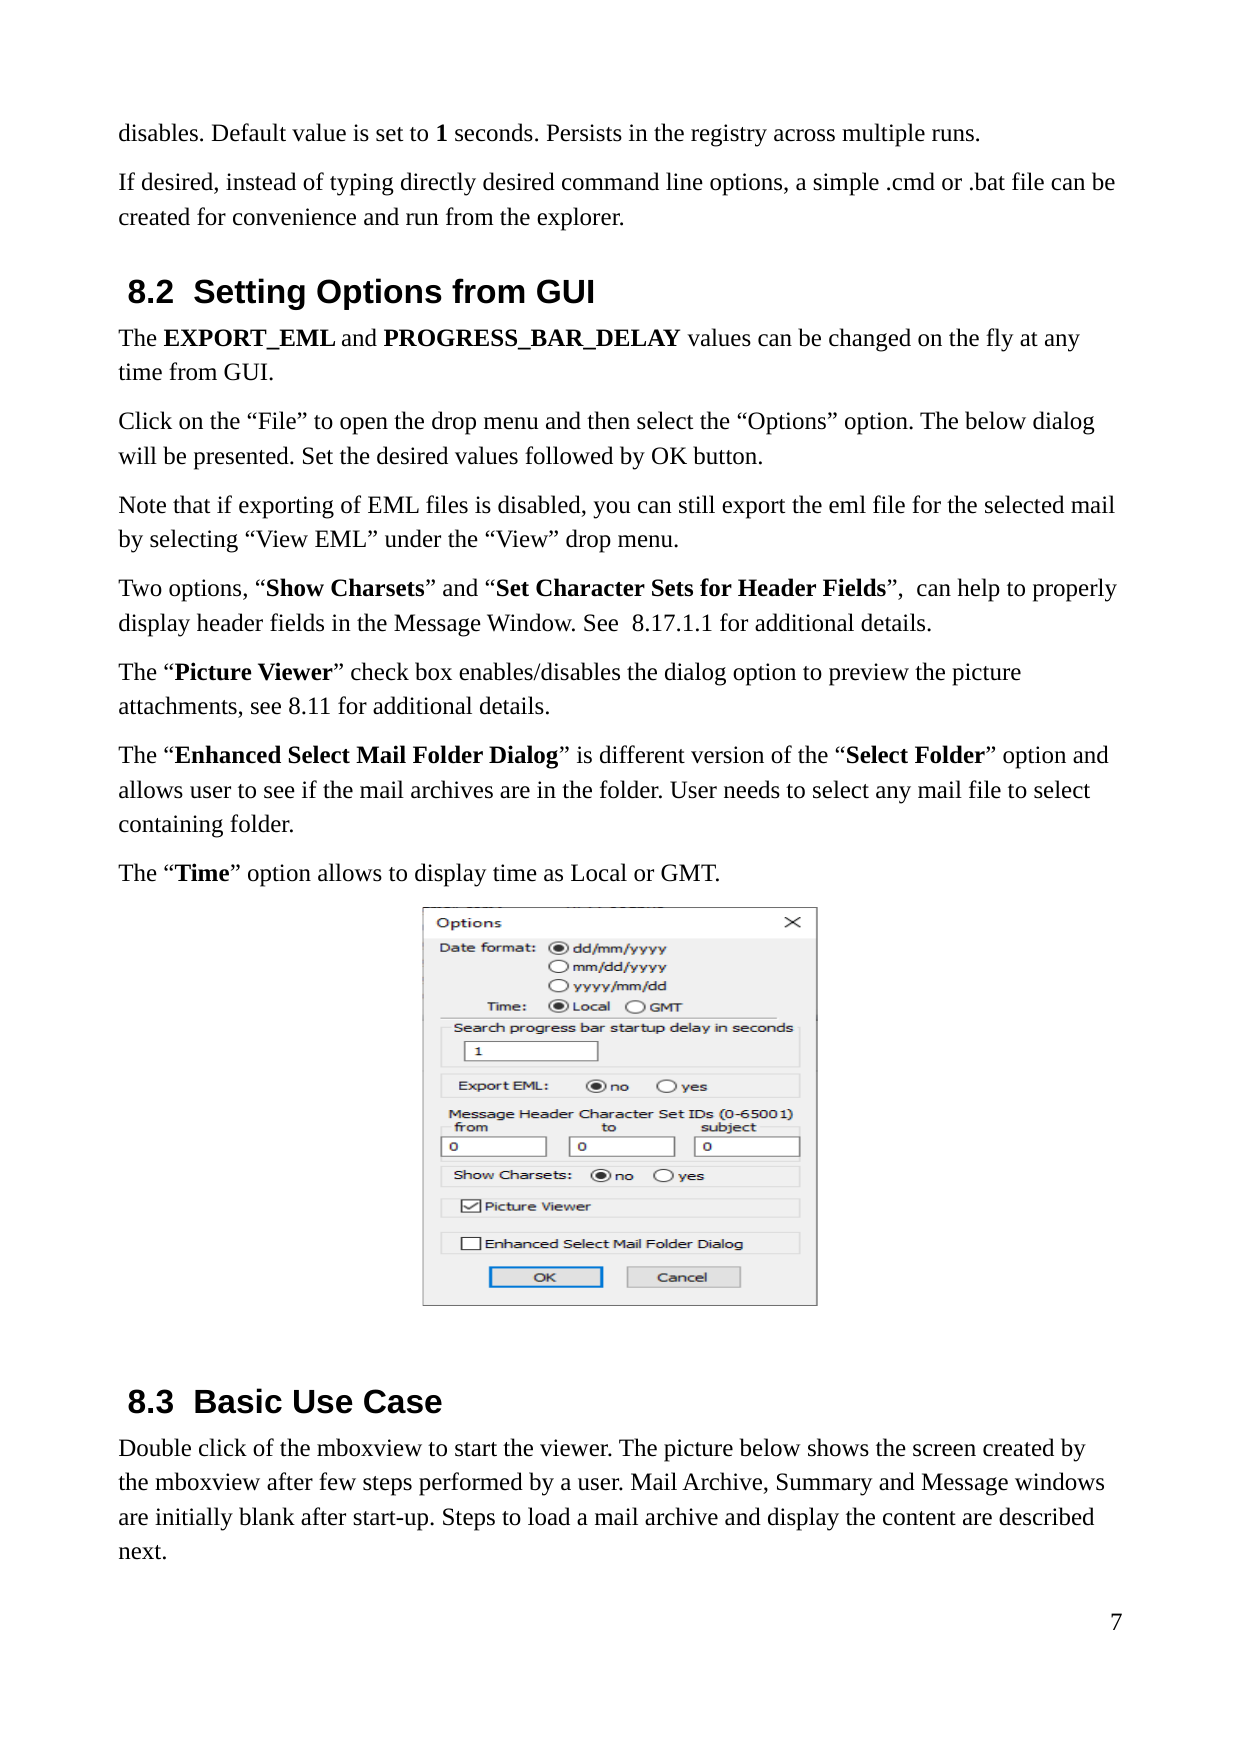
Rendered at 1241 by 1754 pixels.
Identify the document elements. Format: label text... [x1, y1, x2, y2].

text The “Enhanced Select Mail Folder Dialog” is different version of the “Select Folder” option and allows user to see if the mail archives are in the folder. User needs to select any mail file to select containing folder. [118, 740, 1122, 838]
text The “Time” option allows to display time as Local or GMT. [118, 858, 1122, 887]
picture [422, 907, 818, 1306]
subtitle Setting Options from GUI [118, 272, 1122, 310]
text The “Picture Viewer” check box enables/disables the dialog option to preview the picture attachments, see 8.11 for additional details. [118, 657, 1122, 720]
subtitle Basic Use Case [118, 1382, 1122, 1420]
text disables. Default value is set to 1 seconds. Persists in the registry across multiple runs. [118, 118, 1122, 147]
text The EXPORT_EML and PROGRESS_BAR_DELAY values can be changed on the fly at any time from GUI. [118, 323, 1122, 386]
text Two options, “Show Charsets” and “Set Character Sets for Header Fields”, can help to properly display header fields in the Message Window. See 8.17.1.1 for additional details. [118, 573, 1122, 637]
text Double click of the mboxview to start the viewer. The picture below shows the screen created by the mboxview after few steps performed by a user. Mail Archive, Summary and Message windows are initially blank after start-up. Steps to load a mail archive and display the content are described next. [118, 1433, 1122, 1565]
text Note that if exporting of EML files is disabled, you can still export the eml file for the selected mail by selecting “View EML” under the “View” drop menu. [118, 490, 1122, 553]
text If desired, instead of typing directly desired command line options, a simple .cmd or .bat file can be created for convenience and run from the explorer. [118, 167, 1122, 230]
text Click on the “File” to open the drop menu and then select the “Options” option. The below dialog will be presented. Set the desired values followed by OK button. [118, 406, 1122, 469]
